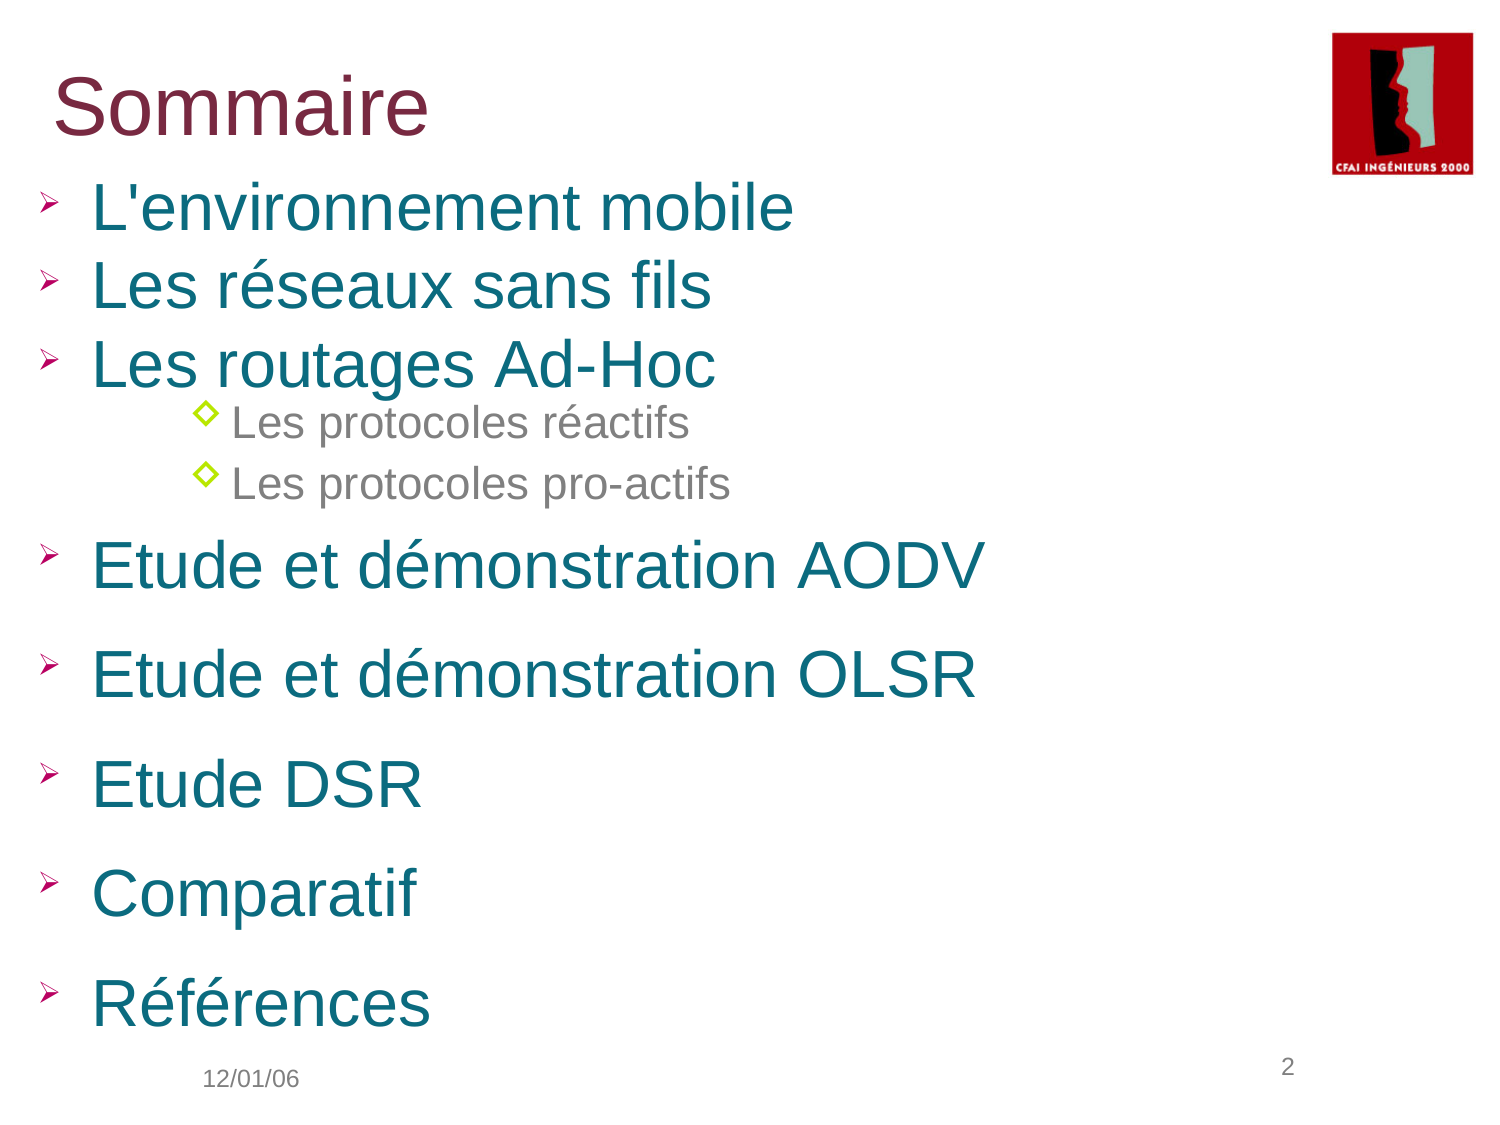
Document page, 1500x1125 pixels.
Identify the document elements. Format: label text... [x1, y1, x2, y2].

list L'environnement mobile Les réseaux sans fils Les routages Ad-Hoc Les protocoles réactifs Les protocoles pro-actifs Etude et démonstration AODV Etude et démonstration OLSR Etude DSR Comparatif Références [37, 178, 1463, 1094]
picture [1328, 29, 1477, 178]
title Sommaire [37, 53, 1326, 173]
